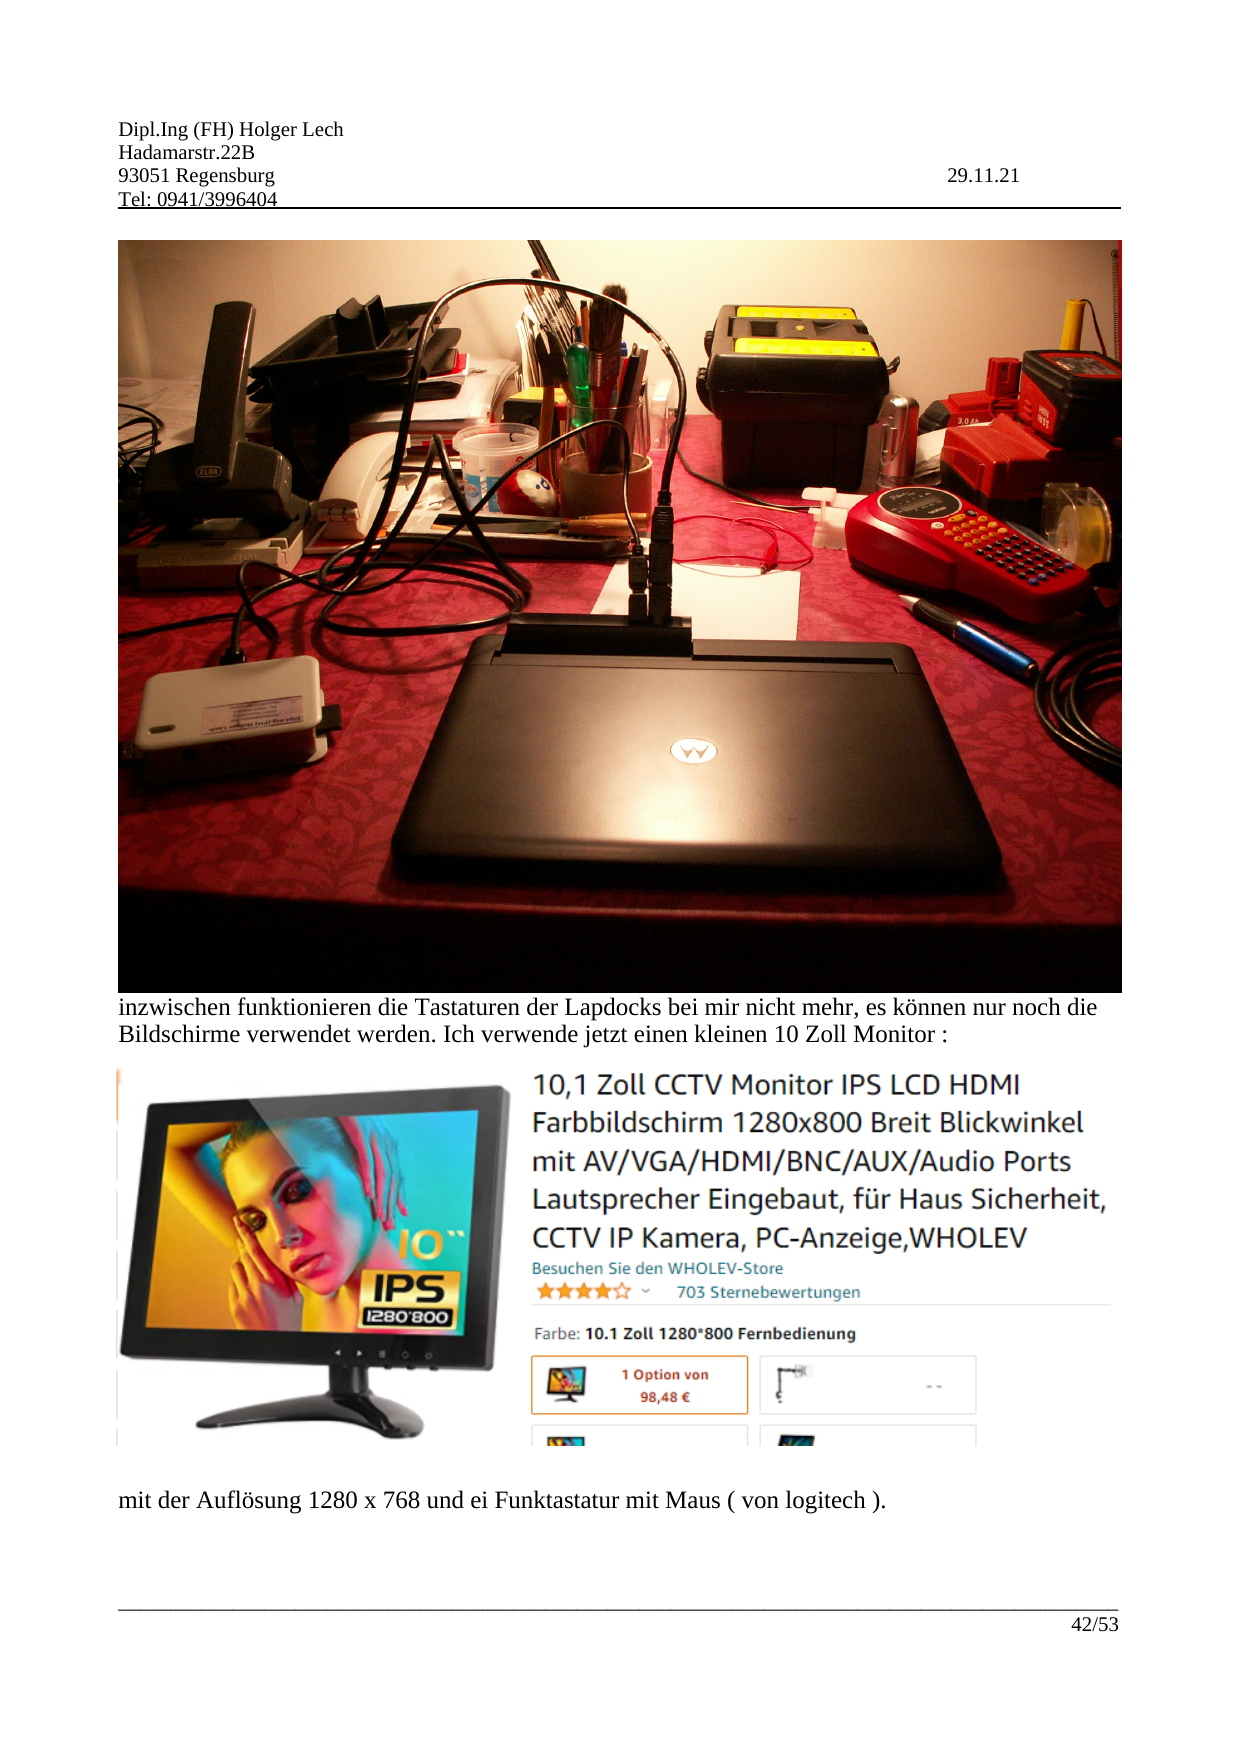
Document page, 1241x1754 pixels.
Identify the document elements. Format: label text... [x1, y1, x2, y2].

picture [118, 240, 1122, 993]
text mit der Auflösung 1280 x 768 und ei Funktastatur mit Maus ( von logitech ). [118, 1486, 1122, 1514]
text inzwischen funktionieren die Tastaturen der Lapdocks bei mir nicht mehr, es können nur noch die Bildschirme verwendet werden. Ich verwende jetzt einen kleinen 10 Zoll Monitor : [118, 993, 1122, 1473]
picture [116, 1057, 1121, 1446]
